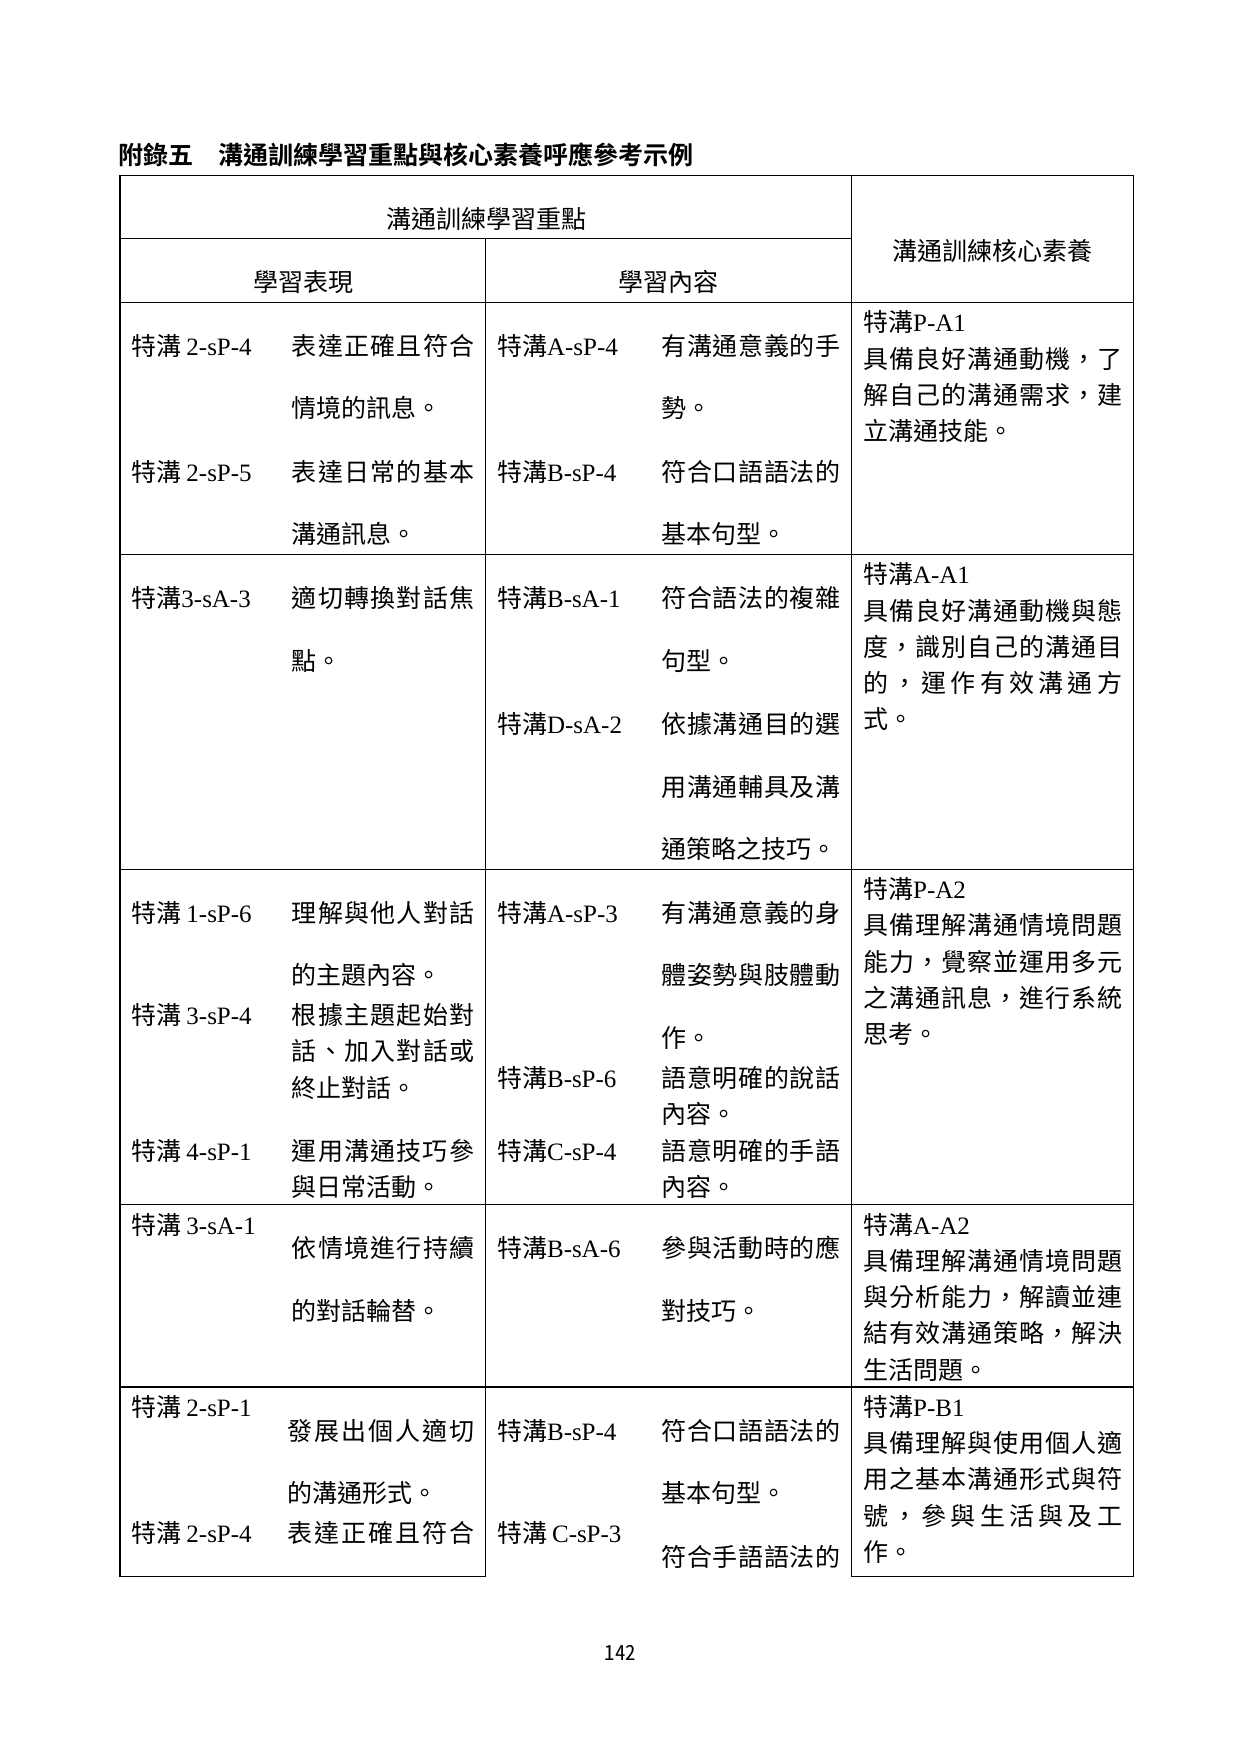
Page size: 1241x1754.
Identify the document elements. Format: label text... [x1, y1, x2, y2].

table_cell 特溝2-sP-5 [121, 428, 280, 554]
table_cell 特溝B-sP-6 [486, 1057, 650, 1131]
table_cell 特溝4-sP-1 [121, 1131, 280, 1204]
table_cell 特溝C-sP-4 [486, 1131, 650, 1204]
table_cell 特溝3-sA-3 [121, 555, 280, 868]
table_cell 特溝B-sA-6 [486, 1205, 650, 1386]
table_cell 適切轉換對話焦點。 [280, 555, 485, 868]
table_cell 特溝3-sA-1 [121, 1205, 280, 1386]
table_cell 特溝B-sA-1 [486, 555, 650, 680]
table_cell 特溝3-sP-4 [121, 995, 280, 1131]
table_cell 特溝A-A2 具備理解溝通情境問題與分析能力，解讀並連結有效溝通策略，解決生活問題。 [852, 1205, 1133, 1386]
table_cell 有溝通意義的手勢。 [650, 303, 851, 428]
table_cell 根據主題起始對話、加入對話或終止對話。 [280, 995, 485, 1131]
table_cell 依情境進行持續的對話輪替。 [280, 1205, 485, 1386]
table_cell 符合語法的複雜句型。 [650, 555, 851, 680]
table_cell 特溝A-sP-3 [486, 870, 650, 1057]
table_cell 發展出個人適切的溝通形式。 [276, 1388, 485, 1512]
table_cell 特溝P-A2 具備理解溝通情境問題能力，覺察並運用多元之溝通訊息，進行系統思考。 [852, 870, 1133, 1204]
table_cell 運用溝通技巧參與日常活動。 [280, 1131, 485, 1204]
subtitle 附錄五 溝通訓練學習重點與核心素養呼應參考示例 [118, 112, 1122, 175]
table_cell 特溝P-B1 具備理解與使用個人適用之基本溝通形式與符號，參與生活與及工作。 [852, 1388, 1133, 1576]
table_cell 特溝B-sP-4 [486, 1388, 650, 1512]
table_cell 依據溝通目的選用溝通輔具及溝通策略之技巧。 [650, 680, 851, 868]
table_cell 特溝D-sA-2 [486, 680, 650, 868]
table_cell 特溝2-sP-1 [121, 1388, 276, 1512]
table_cell 表達日常的基本溝通訊息。 [280, 428, 485, 554]
table_cell 有溝通意義的身體姿勢與肢體動作。 [650, 870, 851, 1057]
table_cell 語意明確的手語內容。 [650, 1131, 851, 1204]
table_cell 特溝2-sP-4 [121, 303, 280, 428]
table_cell 符合手語語法的 [650, 1513, 851, 1576]
table_cell 特溝A-A1 具備良好溝通動機與態度，識別自己的溝通目的，運作有效溝通方式。 [852, 555, 1133, 868]
table_cell 表達正確且符合情境的訊息。 [280, 303, 485, 428]
table_cell 語意明確的說話內容。 [650, 1057, 851, 1131]
table_header 溝通訓練學習重點 [121, 176, 851, 238]
table_cell 學習內容 [486, 239, 851, 302]
table_cell 特溝2-sP-4 [121, 1513, 276, 1576]
table_cell 參與活動時的應對技巧。 [650, 1205, 851, 1386]
table_cell 符合口語語法的基本句型。 [650, 1388, 851, 1512]
table_header 溝通訓練核心素養 [852, 176, 1133, 302]
table_cell 特溝B-sP-4 [486, 428, 650, 554]
table_cell 特溝1-sP-6 [121, 870, 280, 994]
table_cell 學習表現 [121, 239, 485, 302]
table_cell 特溝P-A1 具備良好溝通動機，了解自己的溝通需求，建立溝通技能。 [852, 303, 1133, 554]
table_cell 表達正確且符合 [276, 1513, 485, 1576]
table_cell 特溝C-sP-3 [486, 1513, 650, 1576]
table_cell 符合口語語法的基本句型。 [650, 428, 851, 554]
table_cell 理解與他人對話的主題內容。 [280, 870, 485, 994]
table_cell 特溝A-sP-4 [486, 303, 650, 428]
